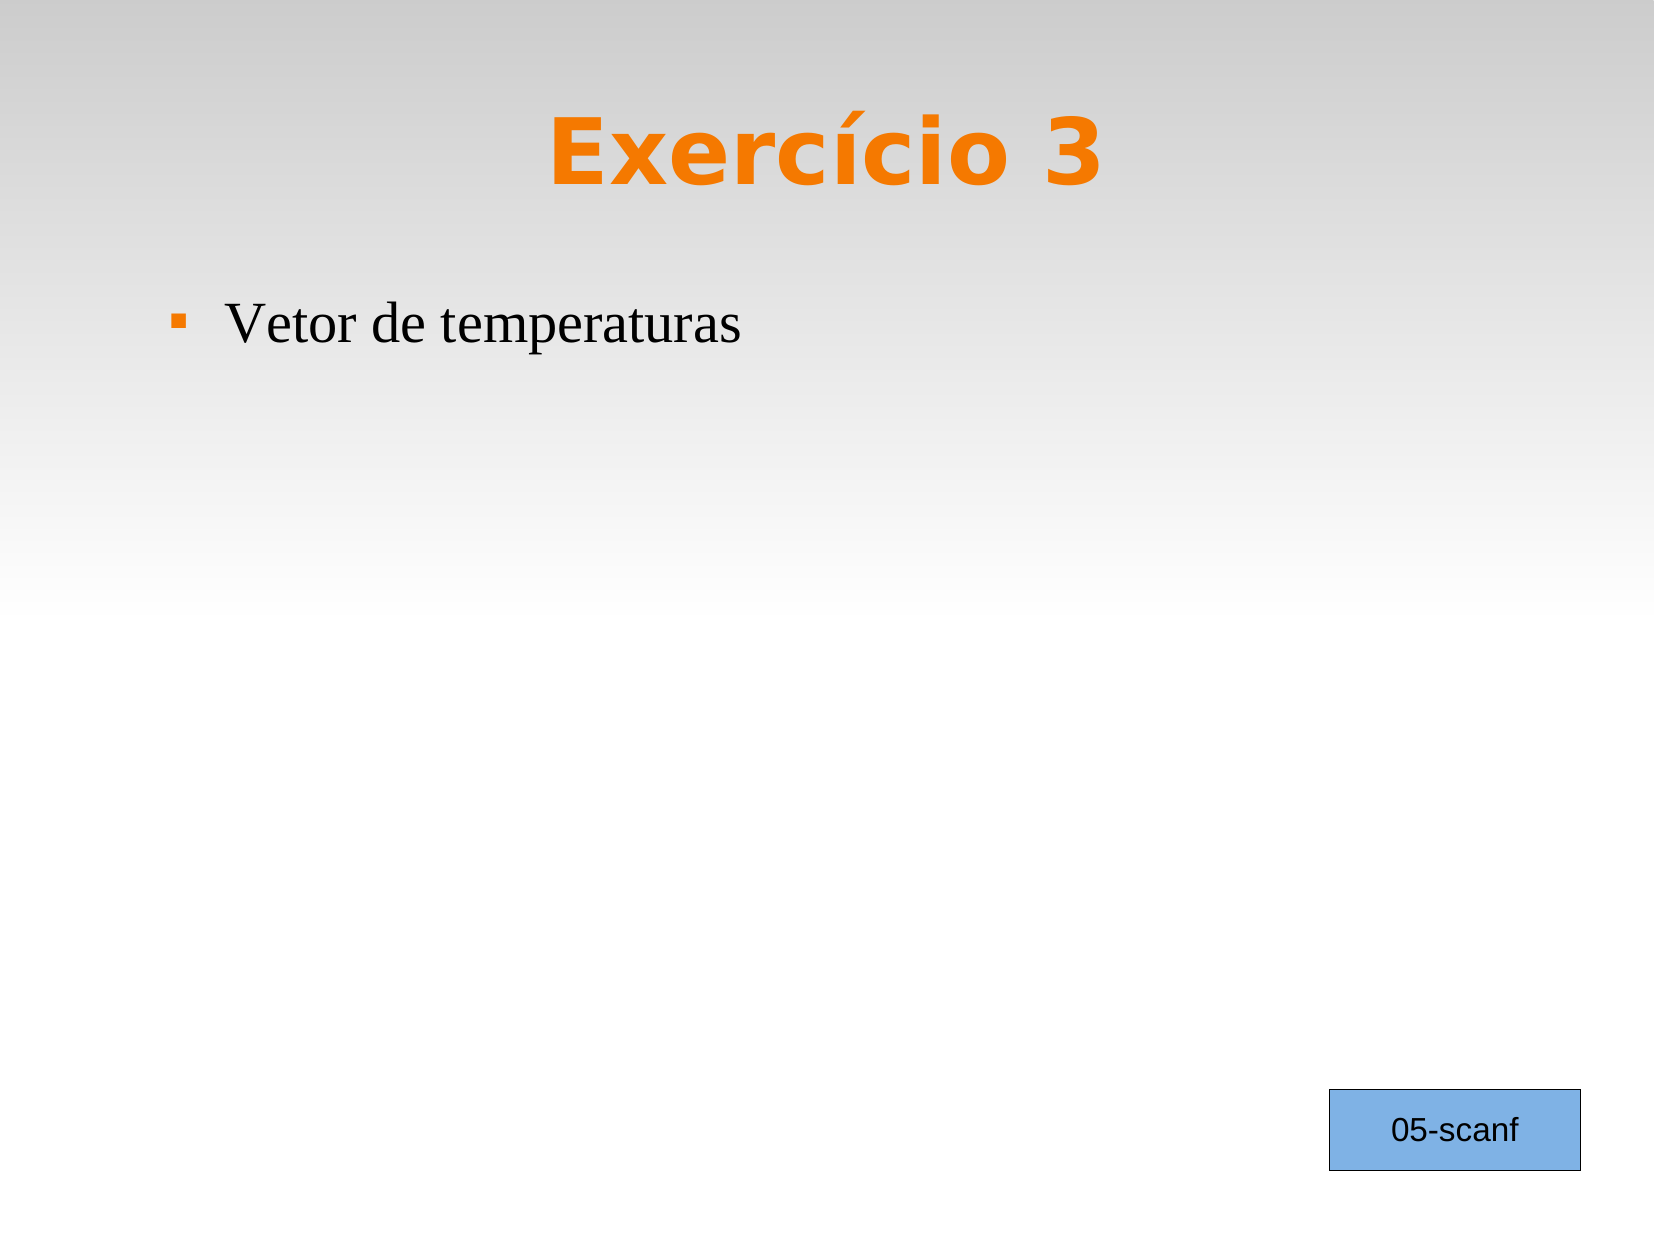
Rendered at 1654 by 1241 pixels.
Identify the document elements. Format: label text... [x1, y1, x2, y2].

list Vetor de temperaturas [82, 290, 1571, 1192]
title Exercício 3 [82, 49, 1571, 257]
text_box 05-scanf [1329, 1089, 1581, 1171]
